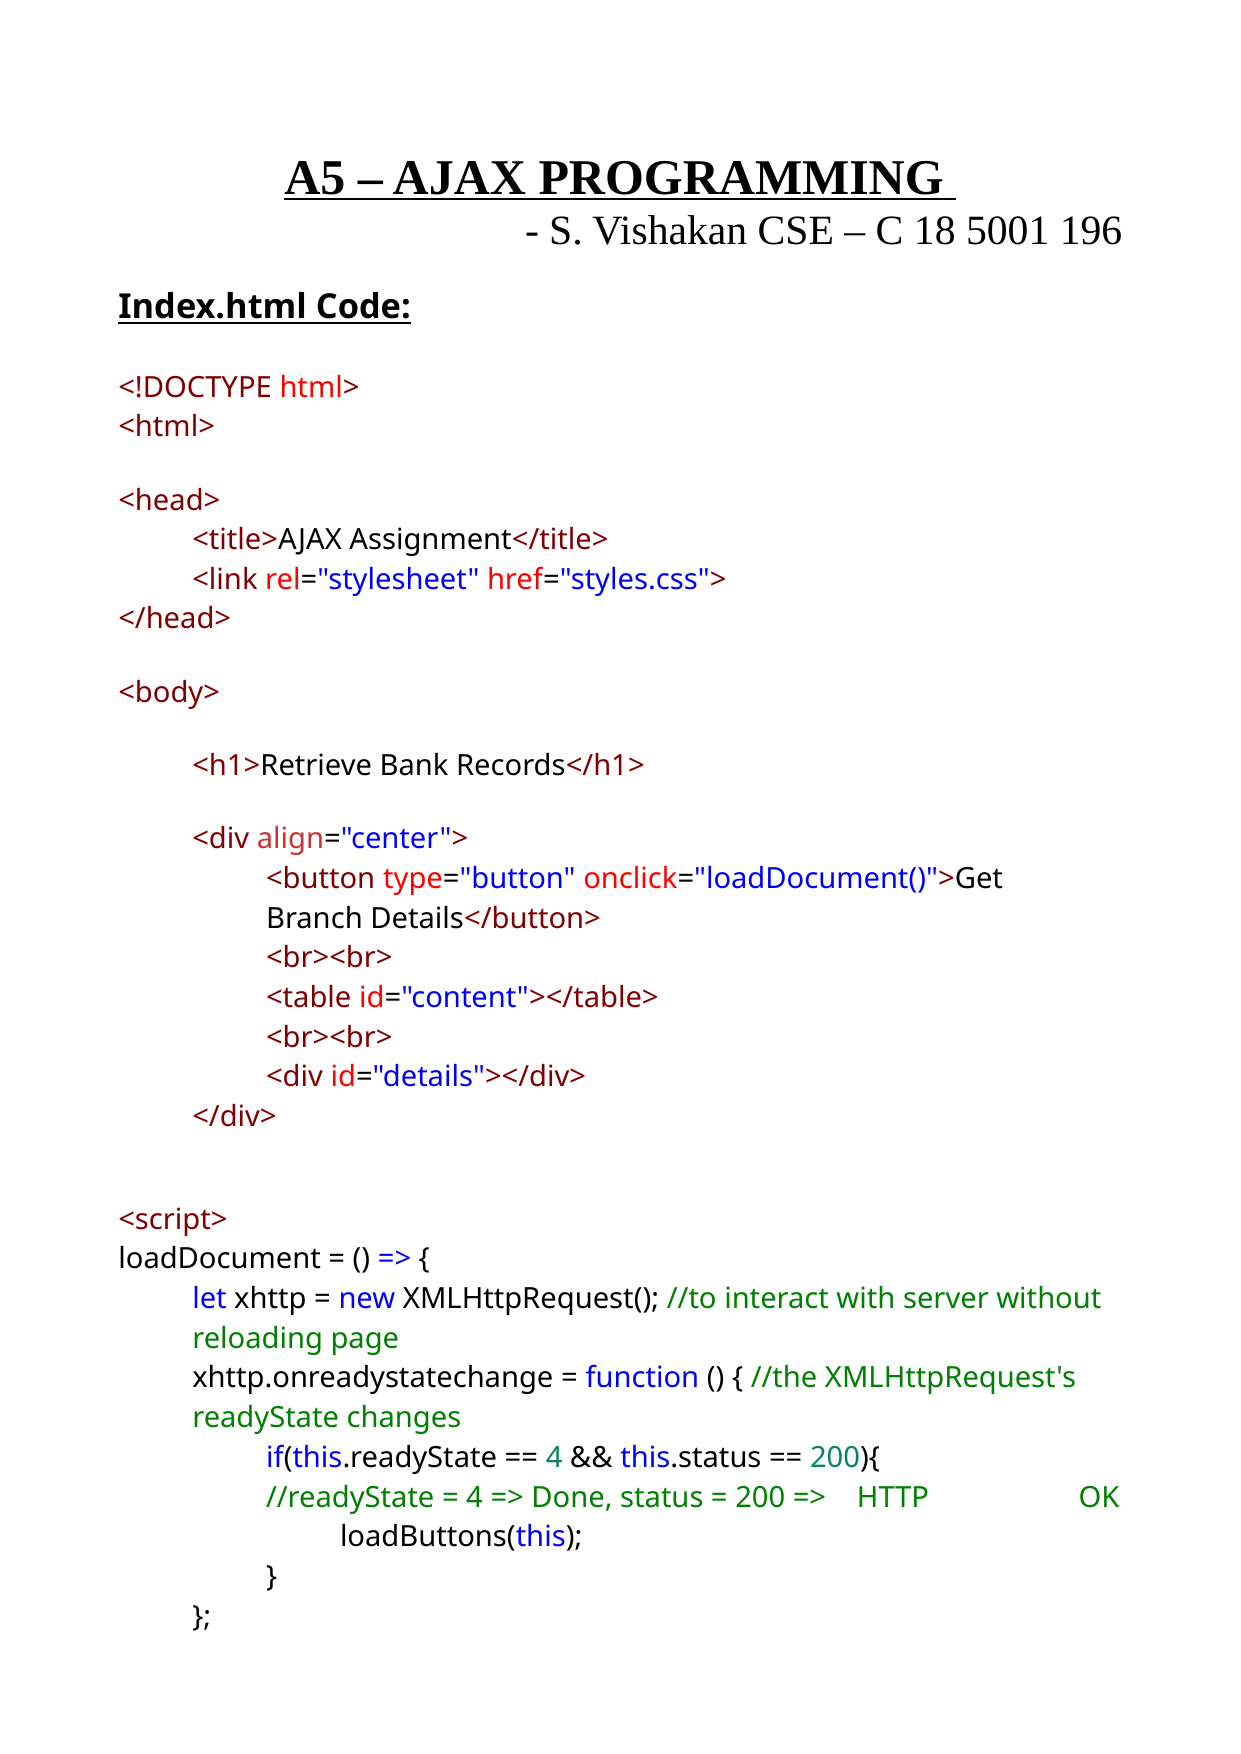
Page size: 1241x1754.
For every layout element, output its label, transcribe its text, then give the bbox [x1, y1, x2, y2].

text <!DOCTYPE html> [118, 366, 1122, 406]
text if(this.readyState == 4 && this.status == 200){ //readyState = 4 => Done, status = 200 => HTTP OK [192, 1436, 1122, 1516]
text <html> [118, 406, 1122, 445]
text </div> [192, 1095, 1122, 1135]
text <head> [118, 479, 1122, 518]
text - S. Vishakan CSE – C 18 5001 196 [118, 205, 1122, 253]
text A5 – AJAX PROGRAMMING [118, 148, 1122, 205]
text <title>AJAX Assignment</title> [192, 518, 1122, 558]
text </head> [118, 598, 1122, 637]
text <h1>Retrieve Bank Records</h1> [192, 744, 1122, 784]
text xhttp.onreadystatechange = function () { //the XMLHttpRequest's readyState changes [192, 1357, 1122, 1436]
text <body> [118, 671, 1122, 711]
text let xhttp = new XMLHttpRequest(); //to interact with server without reloading page [192, 1277, 1122, 1357]
text <div align="center"> [192, 817, 1122, 857]
text <br><br> [192, 937, 1122, 976]
text <div id="details"></div> [192, 1056, 1122, 1095]
text loadDocument = () => { [118, 1238, 1122, 1277]
text }; [192, 1595, 1122, 1634]
text <link rel="stylesheet" href="styles.css"> [192, 558, 1122, 598]
text <button type="button" onclick="loadDocument()">Get Branch Details</button> [192, 857, 1122, 937]
text <table id="content"></table> [192, 976, 1122, 1016]
text Index.html Code: [118, 282, 1122, 329]
text loadButtons(this); [192, 1516, 1122, 1555]
text <br><br> [192, 1016, 1122, 1056]
text } [192, 1555, 1122, 1595]
text <script> [118, 1198, 1122, 1238]
